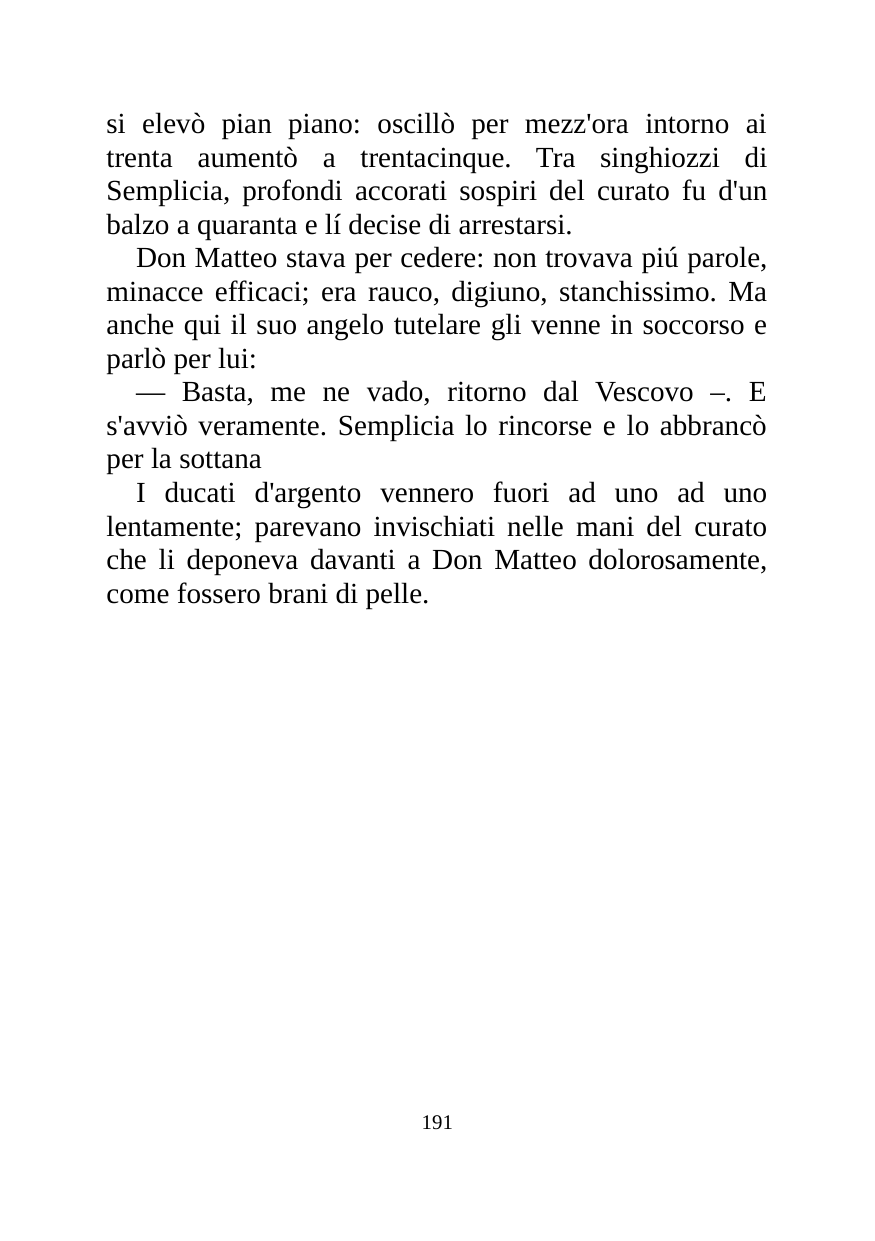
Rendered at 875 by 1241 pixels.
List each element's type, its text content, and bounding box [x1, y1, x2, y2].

text — Basta, me ne vado, ritorno dal Vescovo –. E s'avviò veramente. Semplicia lo rincorse e lo abbrancò per la sottana [106, 374, 768, 475]
text si elevò pian piano: oscillò per mezz'ora intorno ai trenta aumentò a trentacinque. Tra singhiozzi di Semplicia, profondi accorati sospiri del curato fu d'un balzo a quaranta e lí decise di arrestarsi. [106, 106, 768, 240]
text Don Matteo stava per cedere: non trovava piú parole, minacce efficaci; era rauco, digiuno, stanchissimo. Ma anche qui il suo angelo tutelare gli venne in soccorso e parlò per lui: [106, 240, 768, 374]
text I ducati d'argento vennero fuori ad uno ad uno lentamente; parevano invischiati nelle mani del curato che li deponeva davanti a Don Matteo dolorosamente, come fossero brani di pelle. [106, 475, 768, 609]
